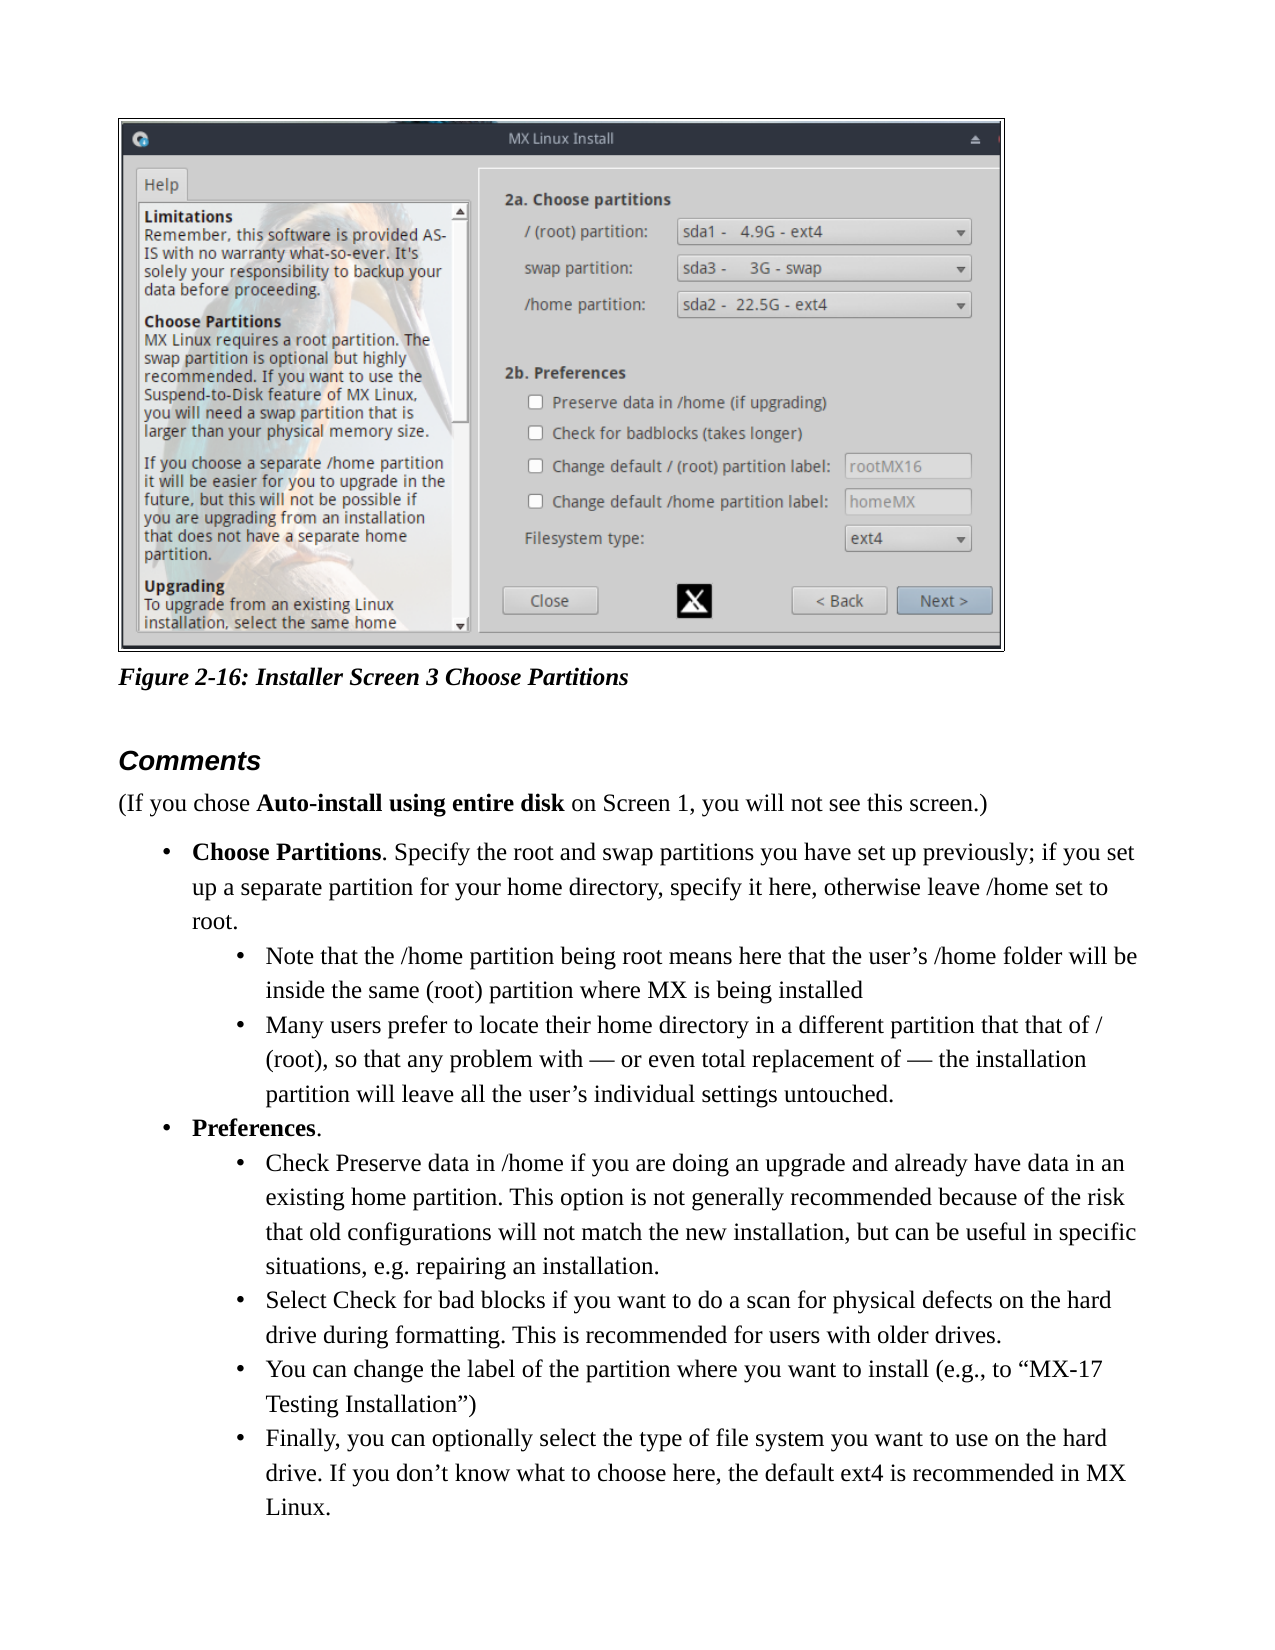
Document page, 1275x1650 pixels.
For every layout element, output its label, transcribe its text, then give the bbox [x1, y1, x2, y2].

text (If you chose Auto-install using entire disk on Screen 1, you will not see this screen.) [118, 788, 1157, 817]
picture [121, 121, 1001, 649]
list Note that the /home partition being root means here that the user’s /home folder will be inside the same (root) partition where MX is being installed [236, 941, 1157, 1004]
list Choose Partitions. Specify the root and swap partitions you have set up previously; if you set up a separate partition for your home directory, specify it here, otherwise leave /home set to root. [162, 837, 1157, 935]
list Many users prefer to locate their home directory in a different partition that that of / (root), so that any problem with — or even total replacement of — the installation partition will leave all the user’s individual settings untouched. [236, 1010, 1157, 1107]
text Figure 2-16: Installer Screen 3 Choose Partitions [118, 649, 1157, 691]
list You can change the label of the partition where you want to install (e.g., to “MX-17 Testing Installation”) [236, 1354, 1157, 1418]
list Finally, you can optionally select the type of file system you want to use on the hard drive. If you don’t know what to choose here, the default ext4 is recommended in MX Linux. [236, 1423, 1157, 1521]
list Check Preserve data in /home if you are doing an upgrade and already have data in an existing home partition. This option is not generally recommended because of the risk that old configurations will not match the new installation, but can be useful in specific situations, e.g. repairing an installation. [236, 1148, 1157, 1280]
list Select Check for bad blocks if you want to do a scan for physical defects on the hard drive during formatting. This is recommended for users with older drives. [236, 1286, 1157, 1349]
subtitle Comments [118, 744, 1157, 776]
list Preferences. [162, 1113, 1157, 1142]
